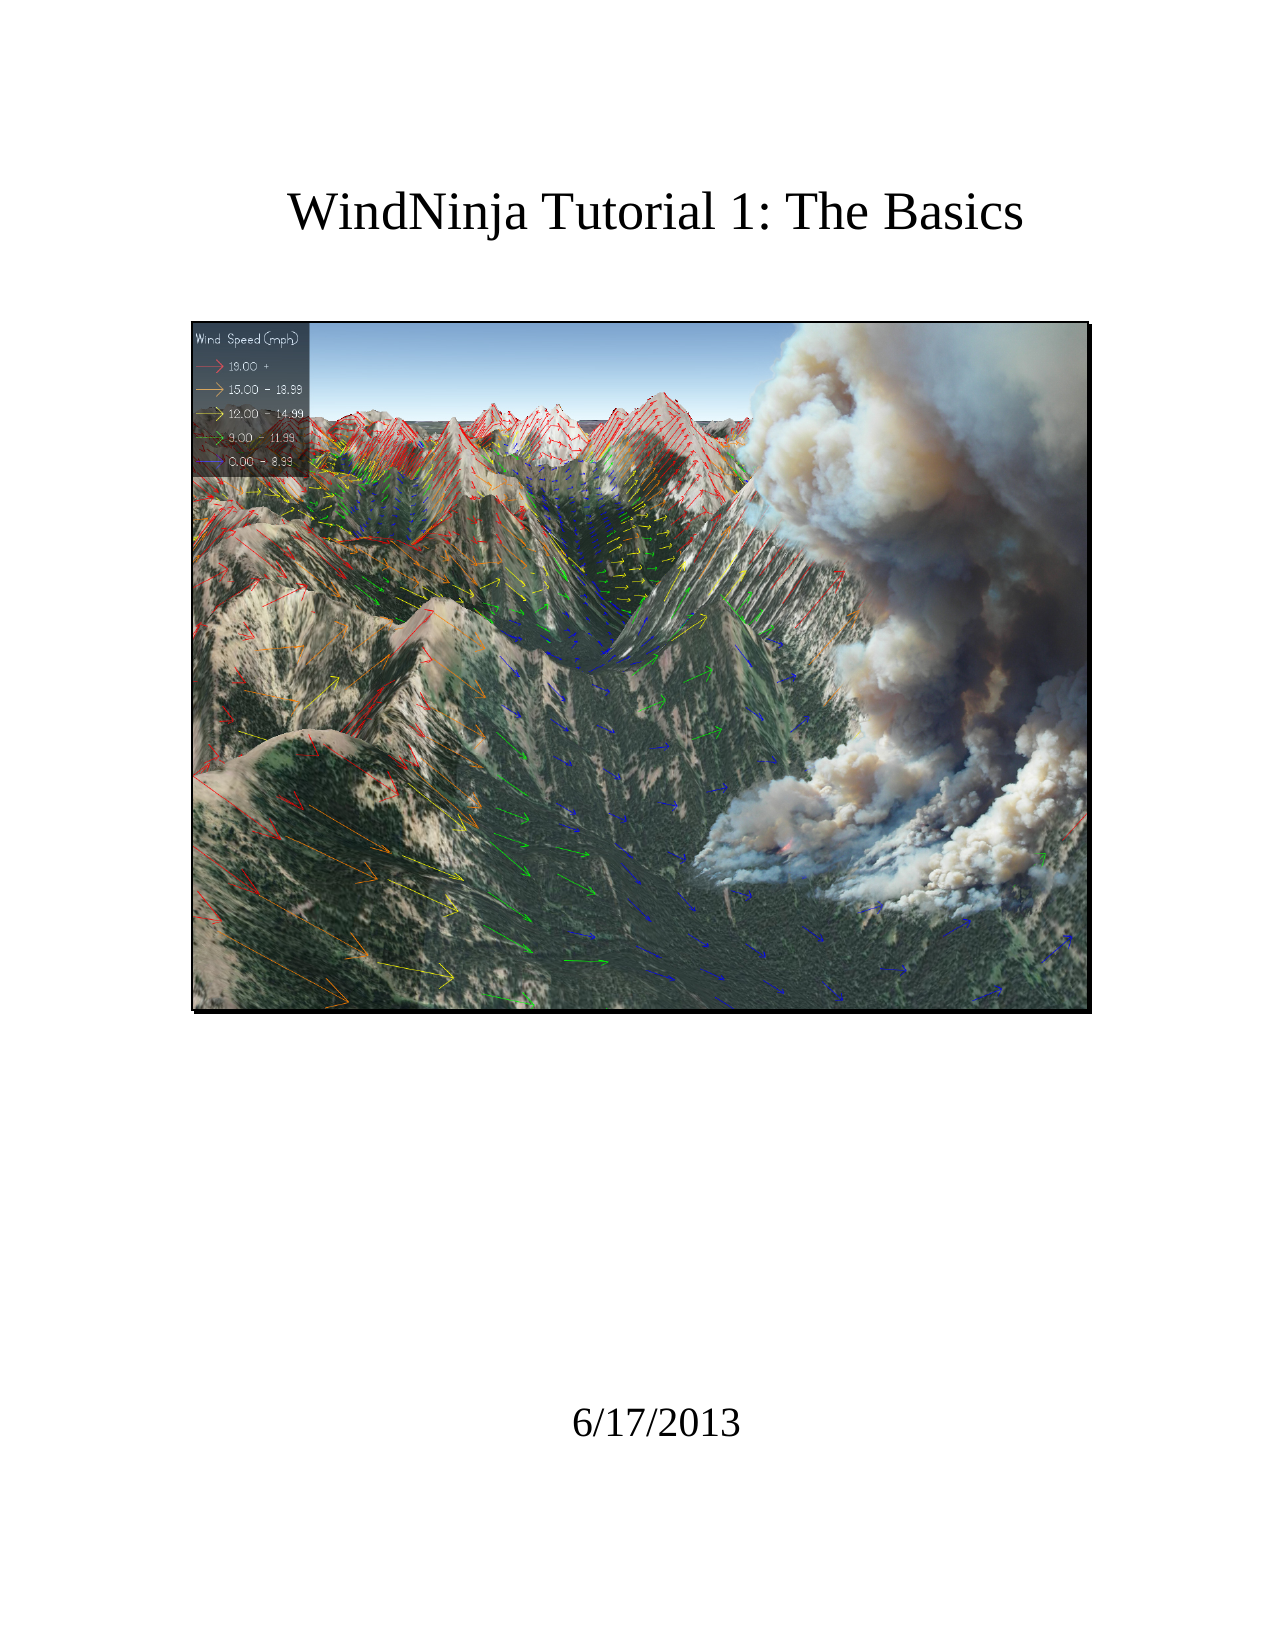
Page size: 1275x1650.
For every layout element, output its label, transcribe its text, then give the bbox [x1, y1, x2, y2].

text WindNinja Tutorial 1: The Basics [225, 179, 1087, 241]
text 6/17/2013 [225, 1397, 1087, 1445]
picture [193, 323, 1087, 1009]
